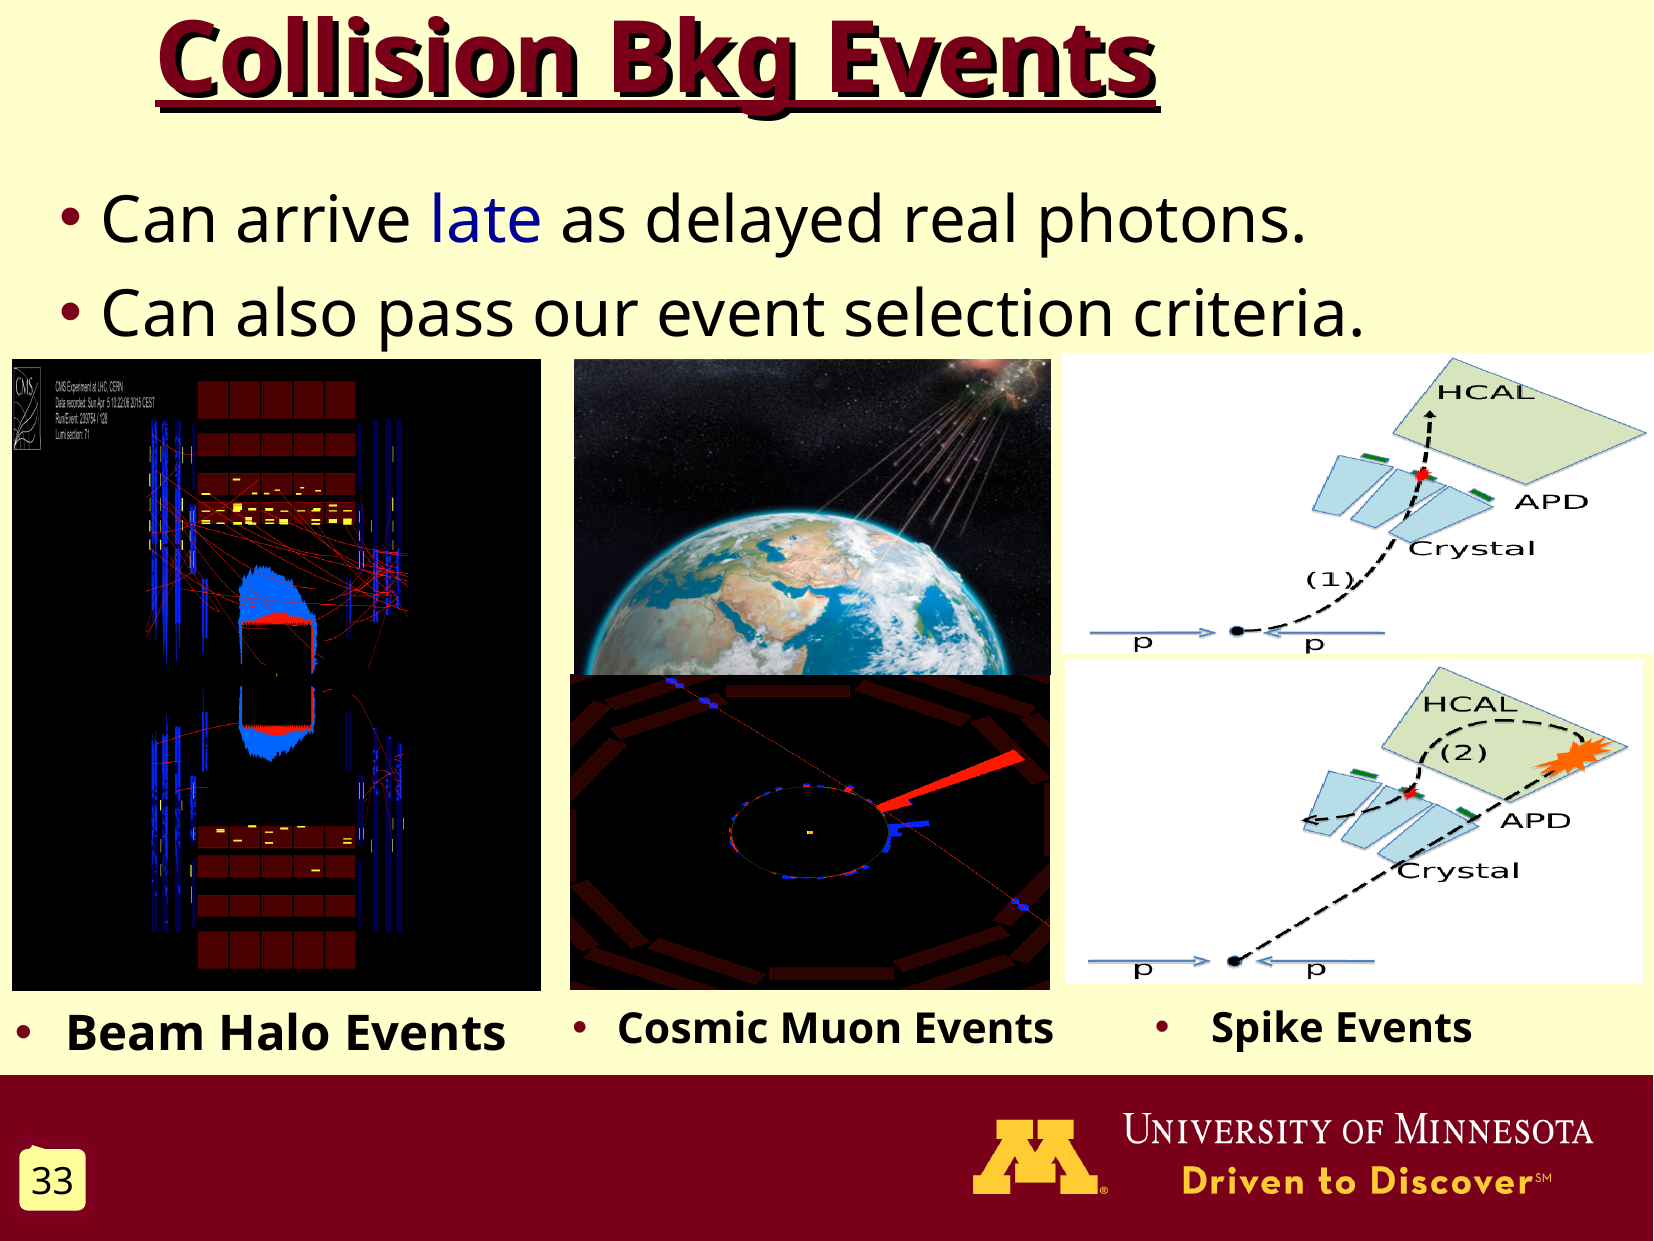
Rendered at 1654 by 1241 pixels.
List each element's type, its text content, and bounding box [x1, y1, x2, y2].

list Cosmic Muon Events [557, 990, 1083, 1081]
list Spike Events [1140, 990, 1561, 1081]
list Beam Halo Events [0, 990, 526, 1081]
picture [0, 1075, 1654, 1241]
picture [570, 359, 1051, 991]
text_box 33 [15, 1137, 91, 1216]
list Can arrive late as delayed real photons. Can also pass our event selection criteria. [45, 169, 1471, 361]
picture [1062, 353, 1653, 654]
picture [1065, 660, 1643, 983]
picture [12, 359, 541, 991]
title Collision Bkg Events [139, 0, 1546, 121]
